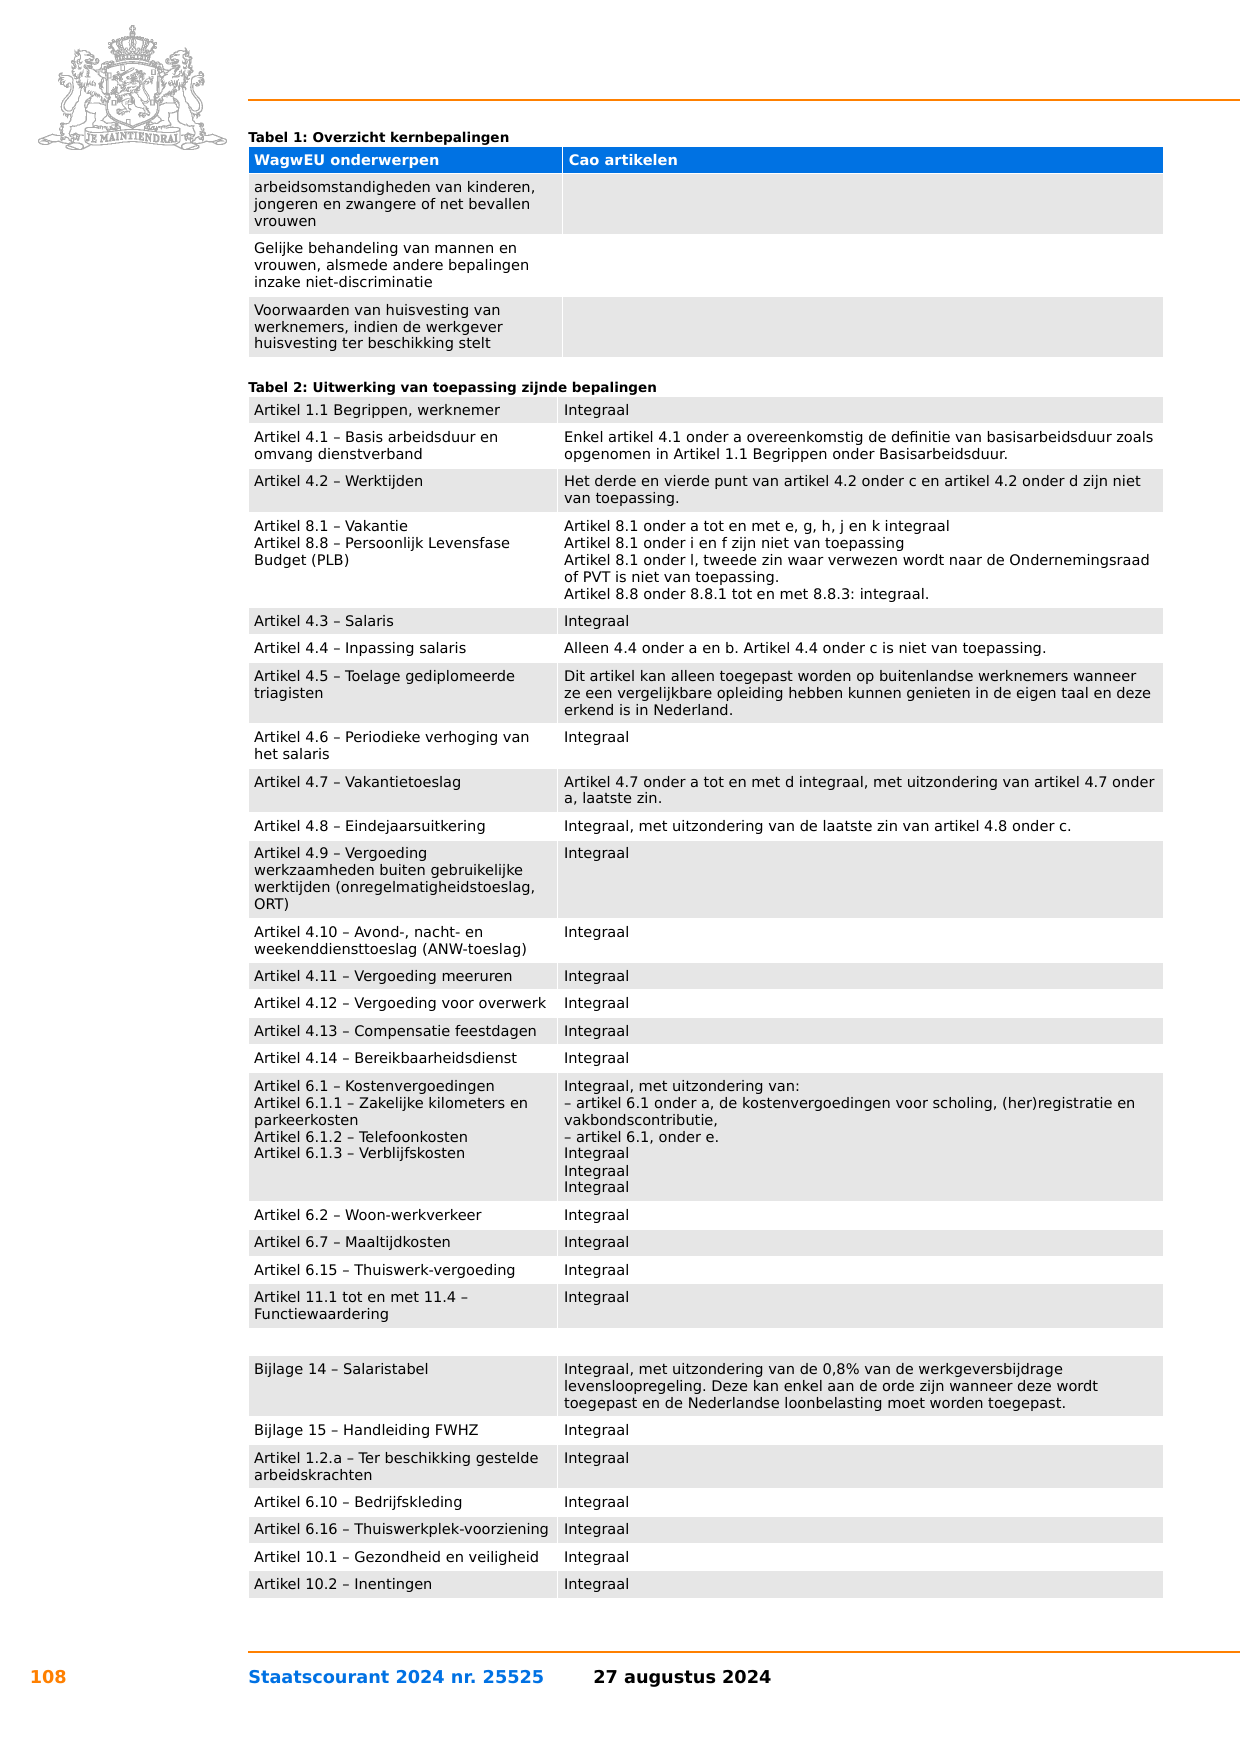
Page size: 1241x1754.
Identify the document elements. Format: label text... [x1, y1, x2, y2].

table_cell Artikel 1.2.a – Ter beschikking gestelde arbeidskrachten [249, 1445, 557, 1488]
table_cell Integraal [558, 963, 1163, 989]
table_cell Integraal, met uitzondering van de laatste zin van artikel 4.8 onder c. [558, 813, 1163, 839]
table_cell Integraal [558, 1230, 1163, 1256]
table_cell Artikel 4.4 – Inpassing salaris [249, 636, 557, 662]
table_cell [563, 297, 1163, 357]
table_cell Integraal [558, 1517, 1163, 1543]
table_cell Artikel 6.10 – Bedrijfskleding [249, 1489, 557, 1516]
table_cell Artikel 10.2 – Inentingen [249, 1571, 557, 1598]
table_cell Artikel 6.7 – Maaltijdkosten [249, 1230, 557, 1256]
table_cell WagwEU onderwerpen [249, 147, 562, 173]
table_cell Artikel 4.3 – Salaris [249, 608, 557, 634]
table_cell Artikel 8.1 onder a tot en met e, g, h, j en k integraal Artikel 8.1 onder i en f zijn niet van toepassing Artikel 8.1 onder l, tweede zin waar verwezen wordt naar de Ondernemingsraad of PVT is niet van toepassing. Artikel 8.8 onder 8.8.1 tot en met 8.8.3: integraal. [558, 513, 1163, 607]
table_cell arbeidsomstandigheden van kinderen, jongeren en zwangere of net bevallen vrouwen [249, 174, 562, 234]
table_cell Integraal [558, 608, 1163, 634]
table_cell Bijlage 14 – Salaristabel [249, 1356, 557, 1416]
table_cell Artikel 4.9 – Vergoeding werkzaamheden buiten gebruikelijke werktijden (onregelmatigheidstoeslag, ORT) [249, 841, 557, 918]
table_cell [563, 235, 1163, 296]
table_cell Integraal [558, 1489, 1163, 1516]
table_cell Artikel 6.16 – Thuiswerkplek-voorziening [249, 1517, 557, 1543]
table_cell Artikel 1.1 Begrippen, werknemer [249, 397, 557, 423]
picture [38, 25, 227, 150]
table_cell [558, 1329, 1163, 1355]
table_cell Integraal, met uitzondering van de 0,8% van de werkgeversbijdrage levensloopregeling. Deze kan enkel aan de orde zijn wanneer deze wordt toegepast en de Nederlandse loonbelasting moet worden toegepast. [558, 1356, 1163, 1416]
table_cell Artikel 4.7 onder a tot en met d integraal, met uitzondering van artikel 4.7 onder a, laatste zin. [558, 769, 1163, 812]
table_cell Bijlage 15 – Handleiding FWHZ [249, 1418, 557, 1444]
table_cell Integraal [558, 1445, 1163, 1488]
table_cell Het derde en vierde punt van artikel 4.2 onder c en artikel 4.2 onder d zijn niet van toepassing. [558, 469, 1163, 512]
table_cell Integraal [558, 1571, 1163, 1598]
table_cell Integraal [558, 841, 1163, 918]
table_cell Enkel artikel 4.1 onder a overeenkomstig de definitie van basisarbeidsduur zoals opgenomen in Artikel 1.1 Begrippen onder Basisarbeidsduur. [558, 424, 1163, 467]
table_cell Integraal [558, 1257, 1163, 1283]
table_cell [249, 1329, 557, 1355]
table_cell Artikel 6.2 – Woon-werkverkeer [249, 1202, 557, 1228]
table_cell Artikel 4.5 – Toelage gediplomeerde triagisten [249, 663, 557, 723]
table_cell Artikel 4.2 – Werktijden [249, 469, 557, 512]
table_cell Integraal [558, 724, 1163, 768]
table_cell Integraal [558, 919, 1163, 962]
table_cell Cao artikelen [563, 147, 1163, 173]
table_cell Artikel 4.1 – Basis arbeidsduur en omvang dienstverband [249, 424, 557, 467]
table_cell Artikel 4.8 – Eindejaarsuitkering [249, 813, 557, 839]
table_cell Voorwaarden van huisvesting van werknemers, indien de werkgever huisvesting ter beschikking stelt [249, 297, 562, 357]
table_cell Integraal [558, 1018, 1163, 1044]
table_cell Integraal [558, 1202, 1163, 1228]
table_cell Dit artikel kan alleen toegepast worden op buitenlandse werknemers wanneer ze een vergelijkbare opleiding hebben kunnen genieten in de eigen taal en deze erkend is in Nederland. [558, 663, 1163, 723]
table_cell Integraal [558, 1284, 1163, 1328]
table_cell Artikel 4.14 – Bereikbaarheidsdienst [249, 1045, 557, 1072]
table_cell Gelijke behandeling van mannen en vrouwen, alsmede andere bepalingen inzake niet-discriminatie [249, 235, 562, 296]
table_cell Integraal [558, 991, 1163, 1017]
table_cell Artikel 4.12 – Vergoeding voor overwerk [249, 991, 557, 1017]
table_cell Artikel 4.10 – Avond-, nacht- en weekenddiensttoeslag (ANW-toeslag) [249, 919, 557, 962]
table_cell Artikel 6.15 – Thuiswerk-vergoeding [249, 1257, 557, 1283]
table_cell Artikel 10.1 – Gezondheid en veiligheid [249, 1544, 557, 1570]
table_cell Artikel 4.13 – Compensatie feestdagen [249, 1018, 557, 1044]
table_header Tabel 1: Overzicht kernbepalingen [248, 130, 1163, 146]
table_cell Integraal [558, 1544, 1163, 1570]
table_cell Integraal, met uitzondering van: – artikel 6.1 onder a, de kostenvergoedingen voor scholing, (her)registratie en vakbondscontributie, – artikel 6.1, onder e. Integraal Integraal Integraal [558, 1073, 1163, 1201]
table_cell Artikel 11.1 tot en met 11.4 – Functiewaardering [249, 1284, 557, 1328]
table_cell Artikel 6.1 – Kostenvergoedingen Artikel 6.1.1 – Zakelijke kilometers en parkeerkosten Artikel 6.1.2 – Telefoonkosten Artikel 6.1.3 – Verblijfskosten [249, 1073, 557, 1201]
table_cell Integraal [558, 1045, 1163, 1072]
table_header Tabel 2: Uitwerking van toepassing zijnde bepalingen [248, 380, 1163, 396]
table_cell Artikel 4.6 – Periodieke verhoging van het salaris [249, 724, 557, 768]
table_cell Artikel 4.7 – Vakantietoeslag [249, 769, 557, 812]
table_cell Artikel 4.11 – Vergoeding meeruren [249, 963, 557, 989]
table_cell Alleen 4.4 onder a en b. Artikel 4.4 onder c is niet van toepassing. [558, 636, 1163, 662]
table_cell Integraal [558, 1418, 1163, 1444]
table_cell Artikel 8.1 – Vakantie Artikel 8.8 – Persoonlijk Levensfase Budget (PLB) [249, 513, 557, 607]
table_cell [563, 174, 1163, 234]
table_cell Integraal [558, 397, 1163, 423]
